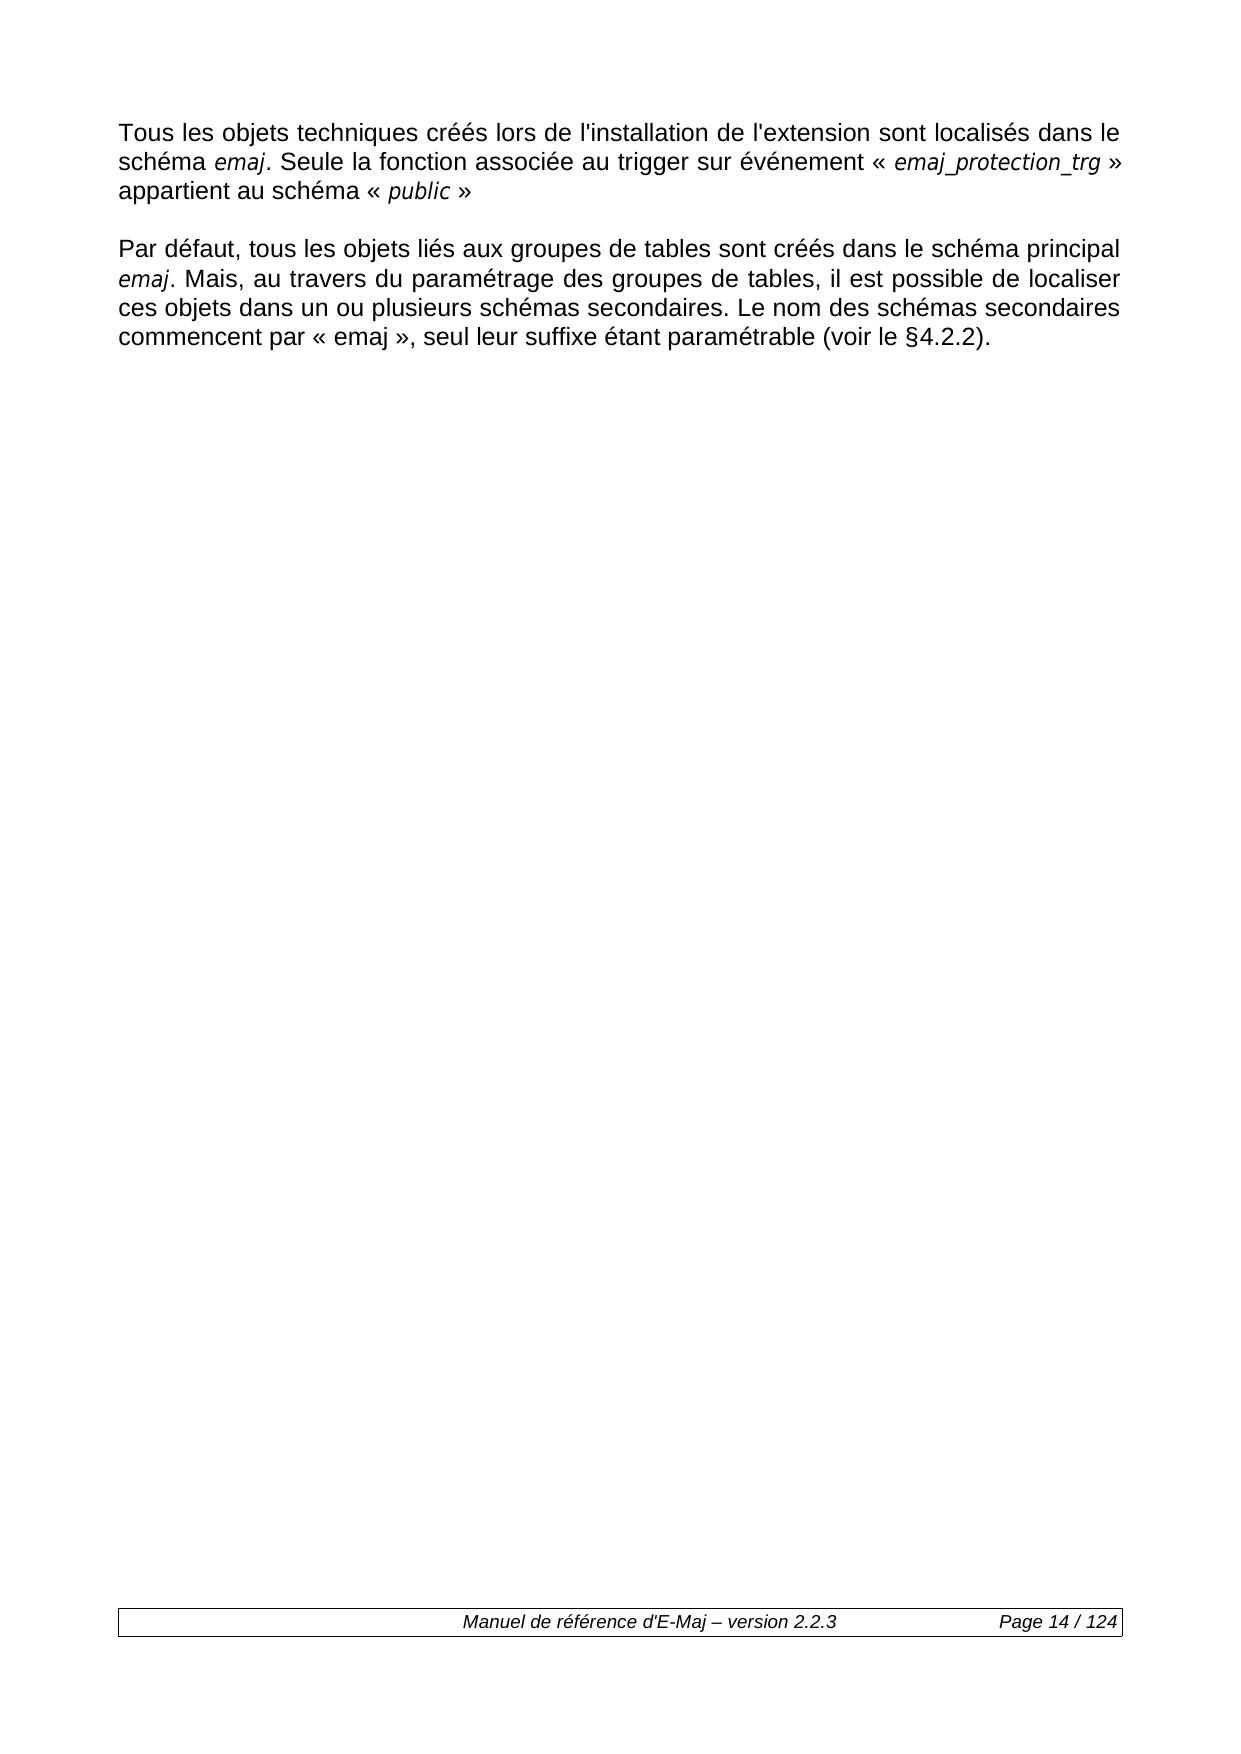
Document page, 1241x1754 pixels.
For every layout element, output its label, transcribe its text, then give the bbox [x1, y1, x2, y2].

text Tous les objets techniques créés lors de l'installation de l'extension sont localisés dans le schéma emaj. Seule la fonction associée au trigger sur événement « emaj_protection_trg » appartient au schéma « public » [118, 118, 1122, 205]
text Par défaut, tous les objets liés aux groupes de tables sont créés dans le schéma principal emaj. Mais, au travers du paramétrage des groupes de tables, il est possible de localiser ces objets dans un ou plusieurs schémas secondaires. Le nom des schémas secondaires commencent par « emaj », seul leur suffixe étant paramétrable (voir le §4.2.2). [118, 234, 1122, 351]
